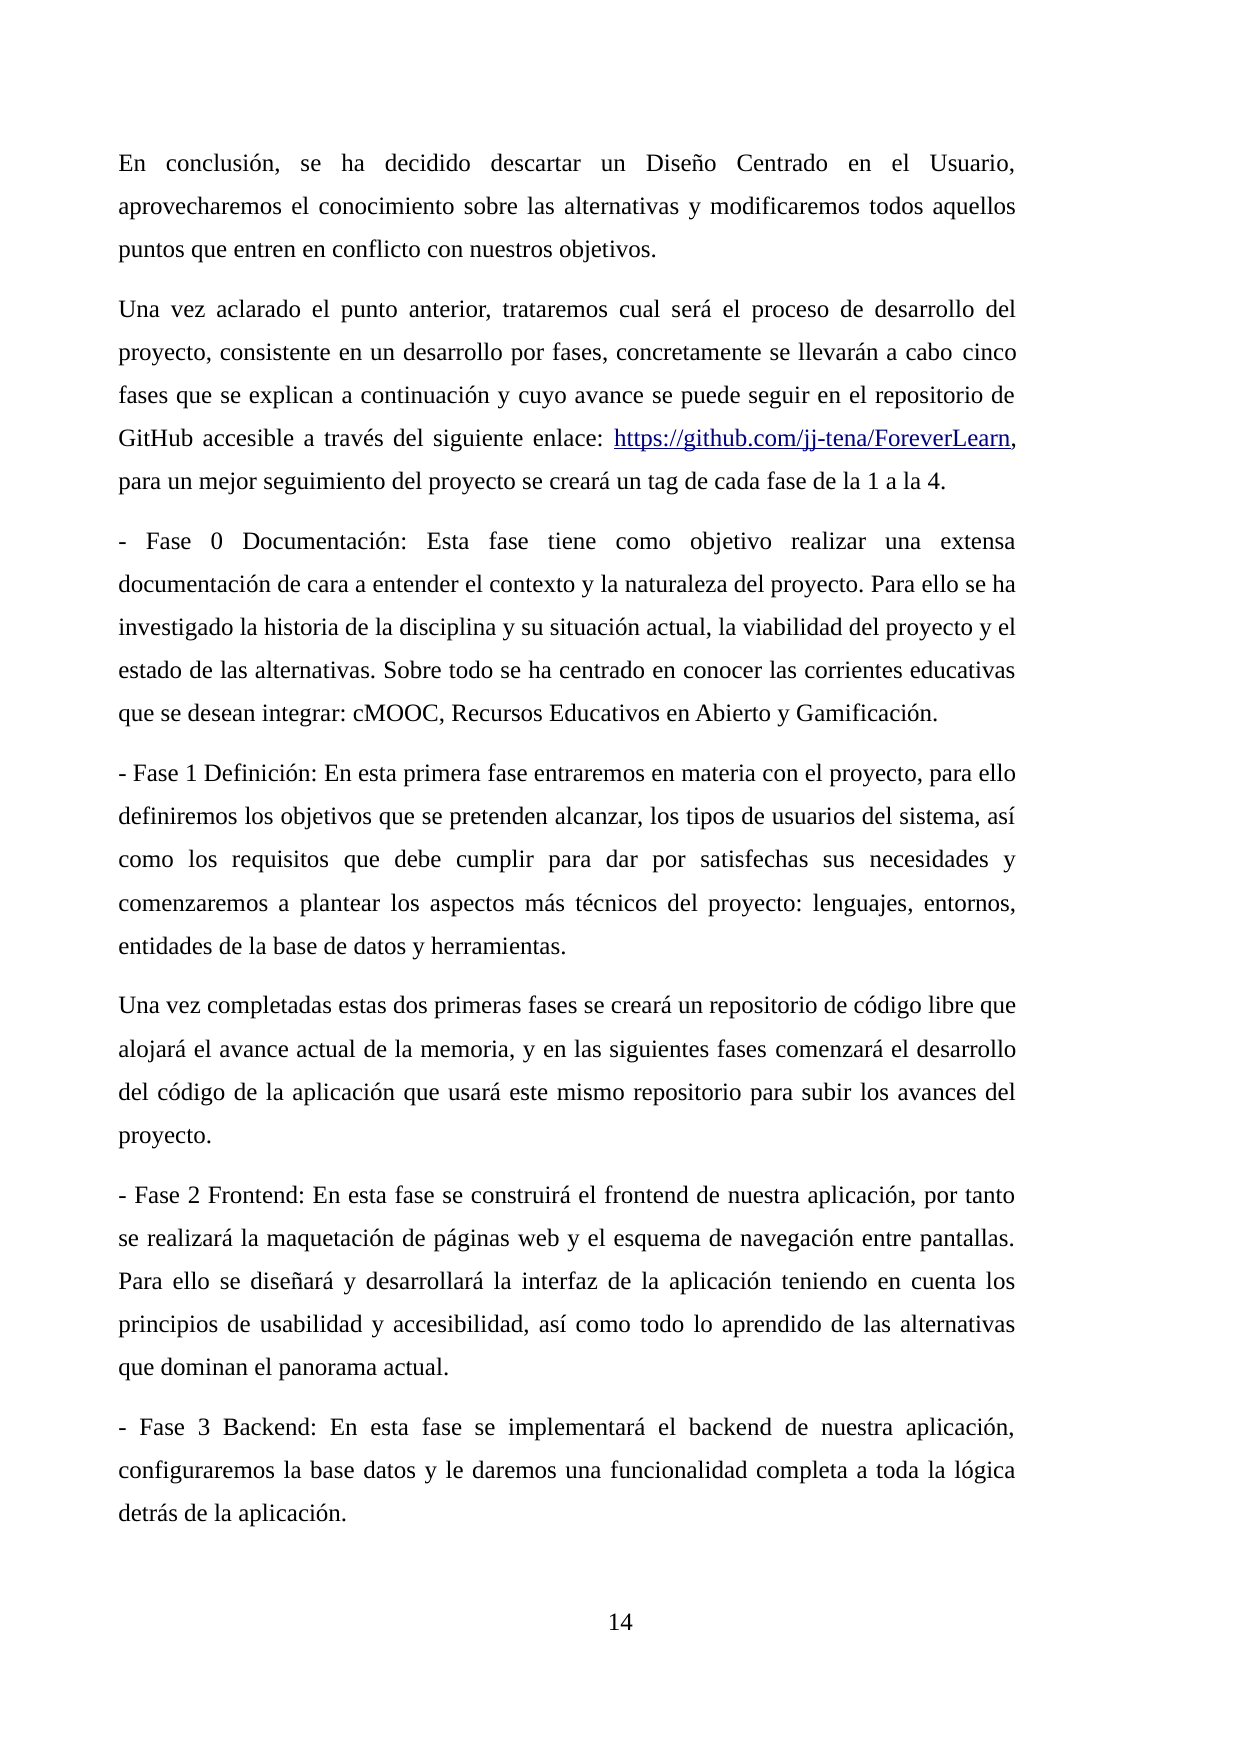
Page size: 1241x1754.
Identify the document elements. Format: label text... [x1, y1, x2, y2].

text - Fase 0 Documentación: Esta fase tiene como objetivo realizar una extensa documentación de cara a entender el contexto y la naturaleza del proyecto. Para ello se ha investigado la historia de la disciplina y su situación actual, la viabilidad del proyecto y el estado de las alternativas. Sobre todo se ha centrado en conocer las corrientes educativas que se desean integrar: cMOOC, Recursos Educativos en Abierto y Gamificación. [118, 526, 1017, 727]
text - Fase 3 Backend: En esta fase se implementará el backend de nuestra aplicación, configuraremos la base datos y le daremos una funcionalidad completa a toda la lógica detrás de la aplicación. [118, 1412, 1017, 1527]
text En conclusión, se ha decidido descartar un Diseño Centrado en el Usuario, aprovecharemos el conocimiento sobre las alternativas y modificaremos todos aquellos puntos que entren en conflicto con nuestros objetivos. [118, 148, 1017, 263]
text Una vez completadas estas dos primeras fases se creará un repositorio de código libre que alojará el avance actual de la memoria, y en las siguientes fases comenzará el desarrollo del código de la aplicación que usará este mismo repositorio para subir los avances del proyecto. [118, 991, 1017, 1149]
text - Fase 2 Frontend: En esta fase se construirá el frontend de nuestra aplicación, por tanto se realizará la maquetación de páginas web y el esquema de navegación entre pantallas. Para ello se diseñará y desarrollará la interfaz de la aplicación teniendo en cuenta los principios de usabilidad y accesibilidad, así como todo lo aprendido de las alternativas que dominan el panorama actual. [118, 1180, 1017, 1381]
text - Fase 1 Definición: En esta primera fase entraremos en materia con el proyecto, para ello definiremos los objetivos que se pretenden alcanzar, los tipos de usuarios del sistema, así como los requisitos que debe cumplir para dar por satisfechas sus necesidades y comenzaremos a plantear los aspectos más técnicos del proyecto: lenguajes, entornos, entidades de la base de datos y herramientas. [118, 758, 1017, 959]
text Una vez aclarado el punto anterior, trataremos cual será el proceso de desarrollo del proyecto, consistente en un desarrollo por fases, concretamente se llevarán a cabo cinco fases que se explican a continuación y cuyo avance se puede seguir en el repositorio de GitHub accesible a través del siguiente enlace: https://github.com/jj-tena/ForeverLearn, para un mejor seguimiento del proyecto se creará un tag de cada fase de la 1 a la 4. [118, 294, 1017, 495]
